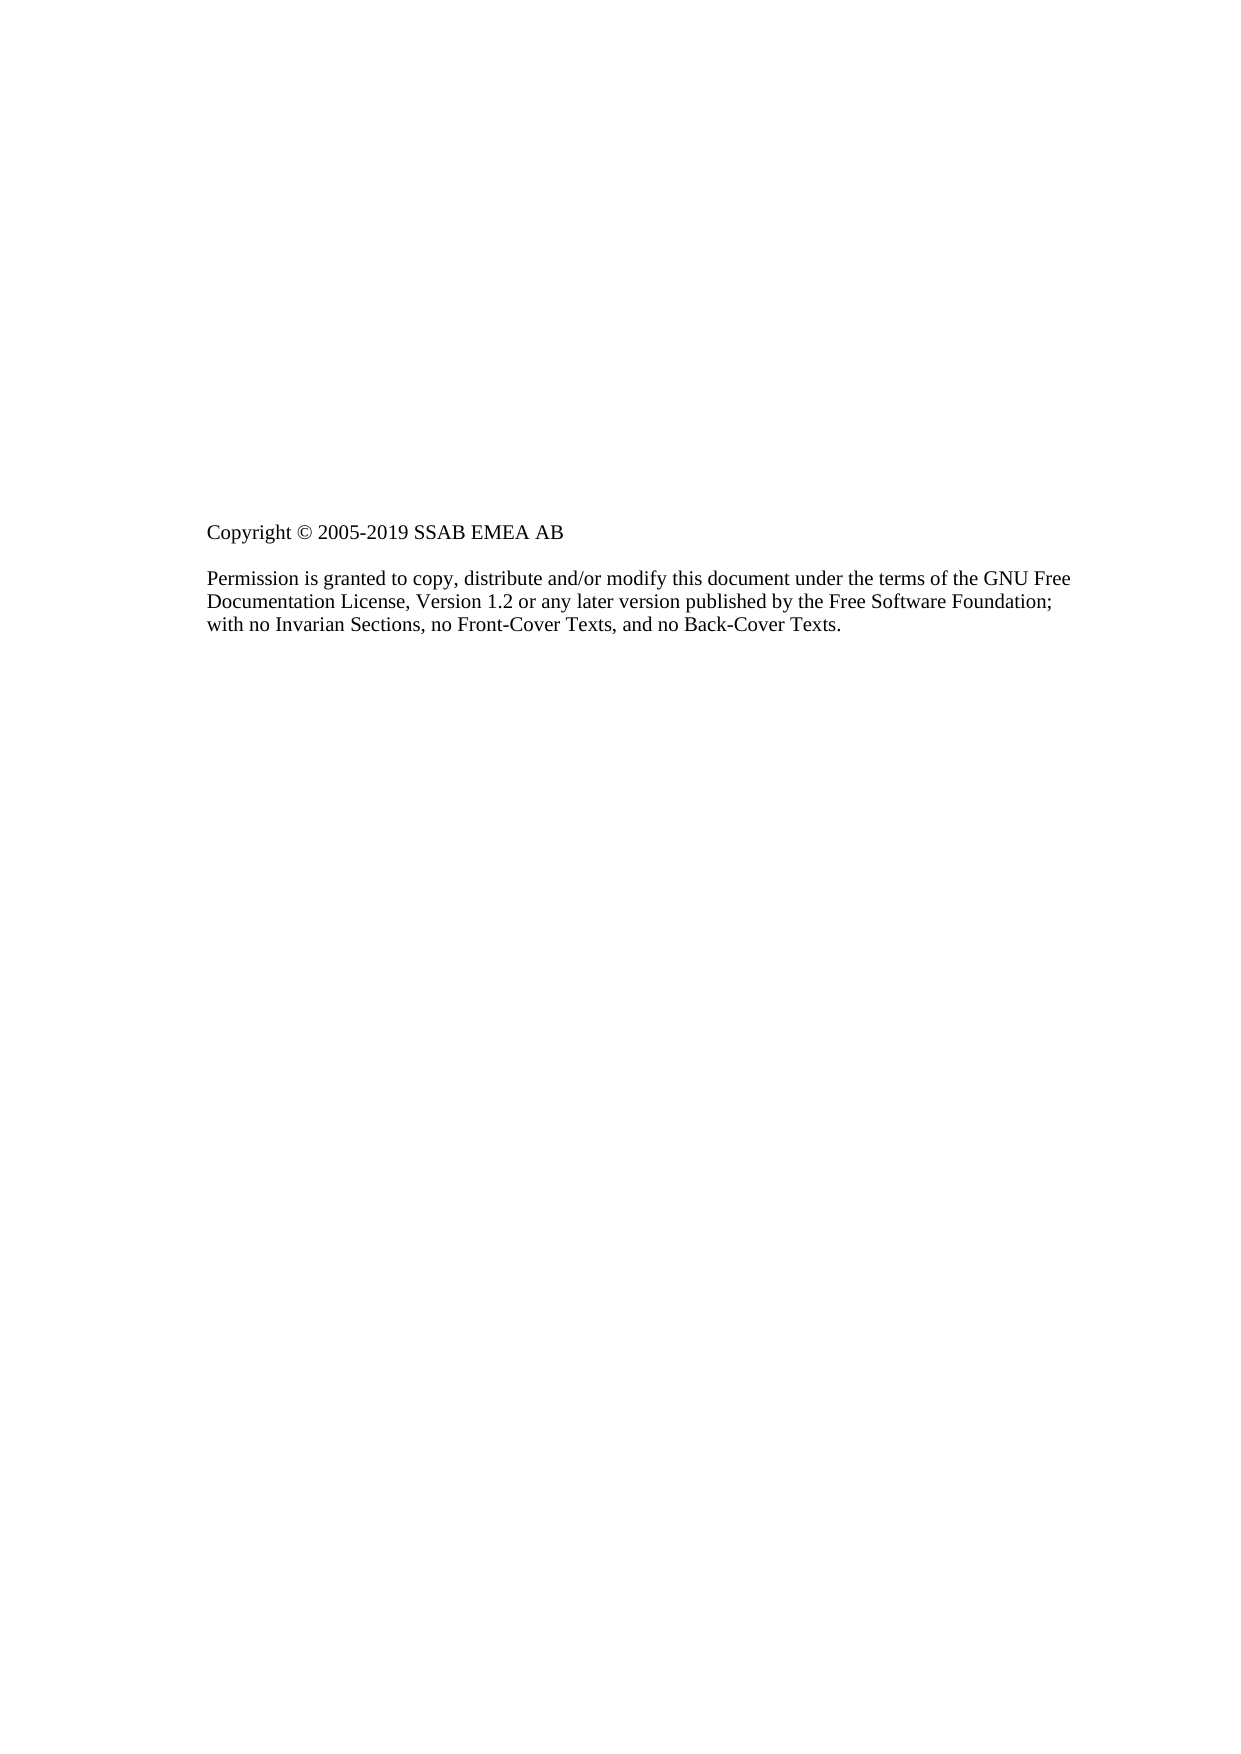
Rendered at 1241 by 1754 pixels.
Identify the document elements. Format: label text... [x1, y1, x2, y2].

text Permission is granted to copy, distribute and/or modify this document under the terms of the GNU Free Documentation License, Version 1.2 or any later version published by the Free Software Foundation; with no Invarian Sections, no Front-Cover Texts, and no Back-Cover Texts. [207, 567, 1092, 636]
text Copyright © 2005-2019 SSAB EMEA AB [207, 521, 1092, 544]
